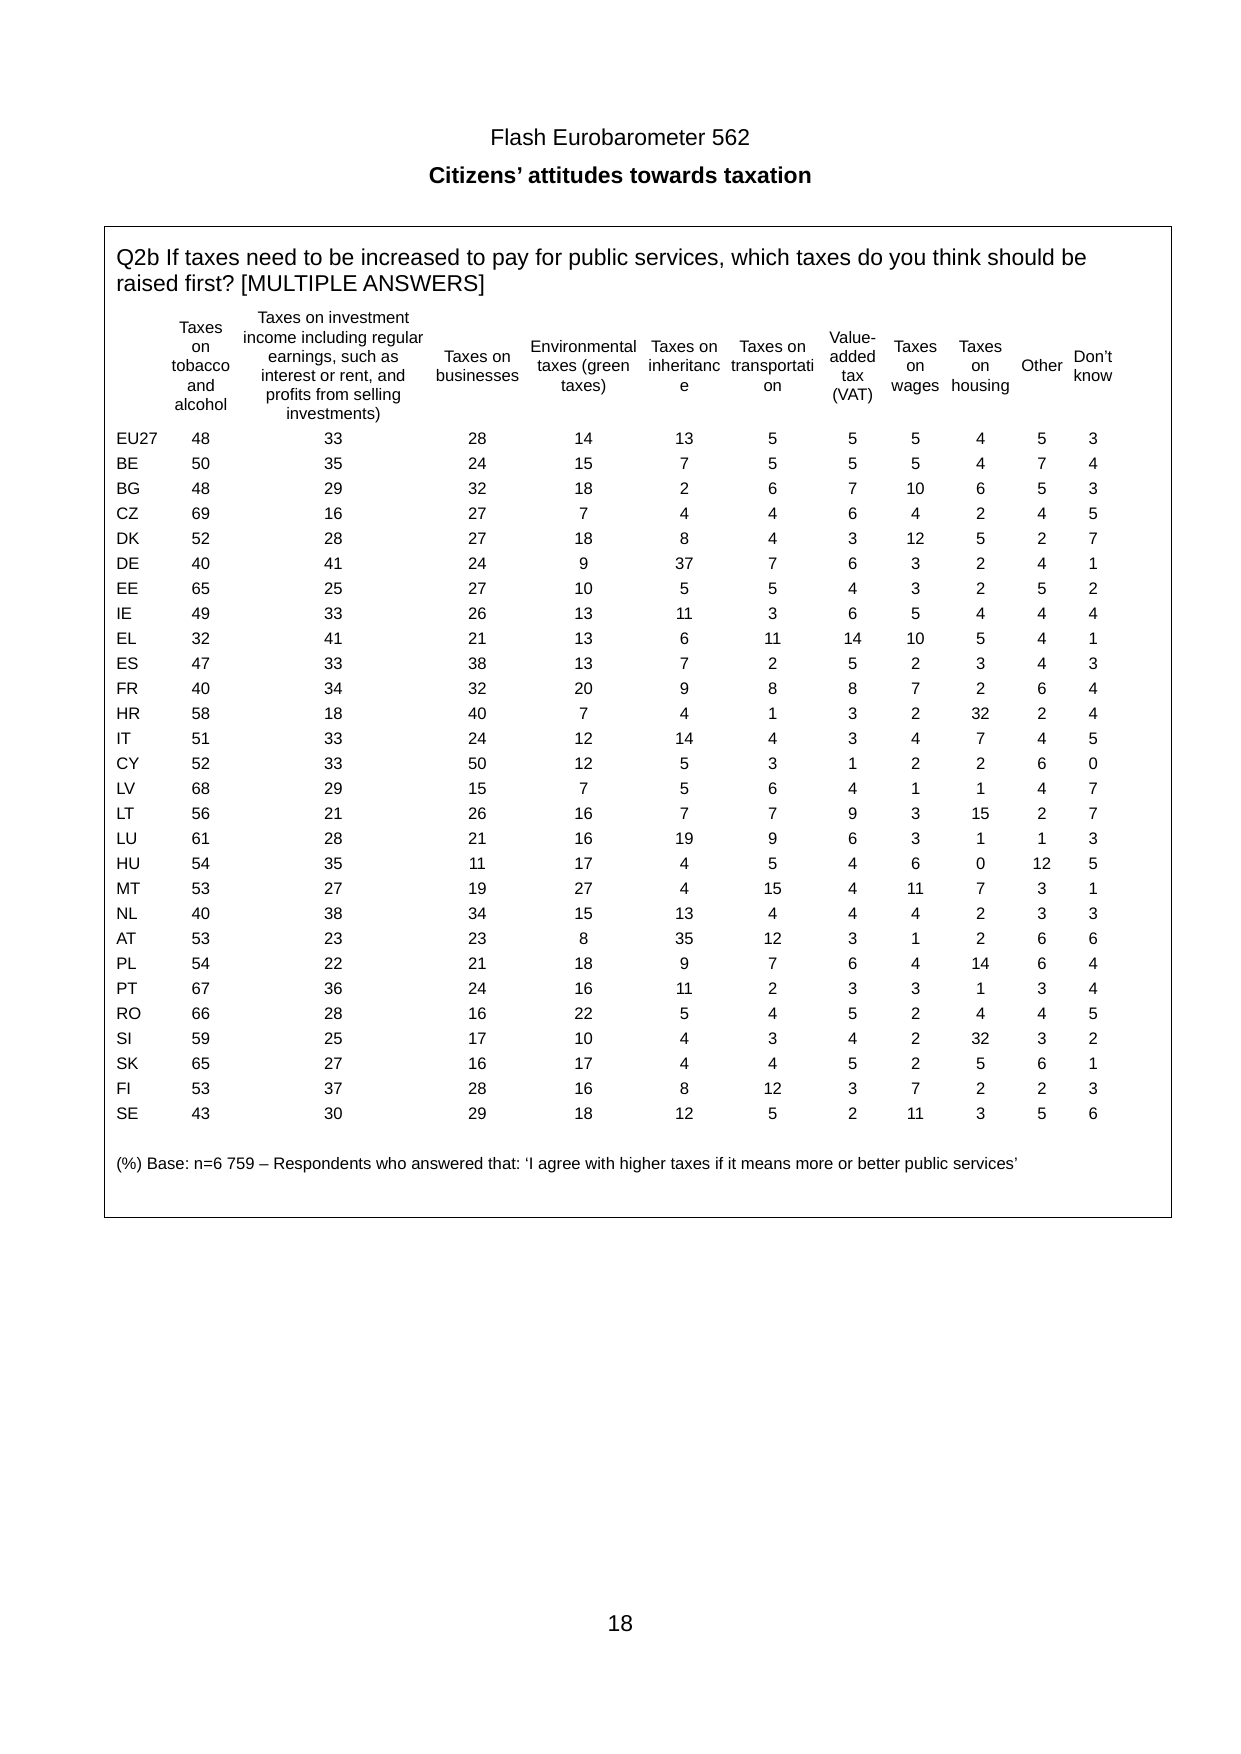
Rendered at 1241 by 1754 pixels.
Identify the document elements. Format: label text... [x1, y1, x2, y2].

table_cell 4 [1016, 1001, 1068, 1026]
table_cell 2 [945, 551, 1016, 576]
table_cell 1 [1068, 626, 1118, 651]
table_cell 6 [643, 626, 726, 651]
table_cell 5 [726, 576, 819, 601]
table_cell 32 [945, 1026, 1016, 1051]
table_cell 5 [886, 426, 945, 451]
table_cell 3 [1016, 1026, 1068, 1051]
table_cell Taxes on housing [945, 305, 1016, 426]
table_cell 5 [886, 451, 945, 476]
table_cell 3 [1016, 976, 1068, 1001]
table_cell 33 [236, 751, 430, 776]
table_cell 5 [819, 651, 886, 676]
table_cell LU [113, 826, 165, 851]
table_cell 6 [1016, 951, 1068, 976]
table_cell 33 [236, 726, 430, 751]
table_cell 15 [945, 801, 1016, 826]
table_cell 33 [236, 651, 430, 676]
table_cell 33 [236, 426, 430, 451]
table_cell 40 [165, 901, 236, 926]
table_cell 2 [819, 1101, 886, 1126]
table_cell 16 [524, 801, 643, 826]
table_cell 2 [945, 501, 1016, 526]
table_cell 3 [1068, 426, 1118, 451]
table_cell 53 [165, 1076, 236, 1101]
table_cell 8 [643, 526, 726, 551]
table_cell 4 [945, 451, 1016, 476]
table_cell 14 [819, 626, 886, 651]
table_cell 28 [430, 1076, 524, 1101]
table_cell 40 [430, 701, 524, 726]
table_cell 65 [165, 576, 236, 601]
table_cell 12 [524, 751, 643, 776]
table_cell 34 [430, 901, 524, 926]
table_cell 6 [1068, 926, 1118, 951]
table_cell LV [113, 776, 165, 801]
table_cell 6 [945, 476, 1016, 501]
table_cell [113, 305, 165, 426]
table_cell 41 [236, 551, 430, 576]
table_cell 5 [643, 1001, 726, 1026]
table_cell 3 [726, 751, 819, 776]
table_cell 27 [236, 1051, 430, 1076]
table_cell 8 [726, 676, 819, 701]
table_cell 7 [886, 1076, 945, 1101]
table_cell 5 [1016, 426, 1068, 451]
table_cell 2 [643, 476, 726, 501]
table_cell 7 [524, 501, 643, 526]
table_cell 3 [886, 801, 945, 826]
table_cell 12 [726, 1076, 819, 1101]
table_cell 52 [165, 751, 236, 776]
table_cell 41 [236, 626, 430, 651]
table_cell 54 [165, 851, 236, 876]
table_cell 3 [1068, 826, 1118, 851]
table_cell RO [113, 1001, 165, 1026]
table_cell 17 [430, 1026, 524, 1051]
table_cell 21 [430, 626, 524, 651]
table_cell Taxes on investment income including regular earnings, such as interest or rent, and profits from selling investments) [236, 305, 430, 426]
table_cell Other [1016, 305, 1068, 426]
table_cell 28 [236, 1001, 430, 1026]
table_cell 7 [1068, 776, 1118, 801]
table_cell 29 [236, 476, 430, 501]
table_cell 26 [430, 601, 524, 626]
table_cell 11 [643, 976, 726, 1001]
table_cell LT [113, 801, 165, 826]
table_cell 5 [819, 426, 886, 451]
table_cell 4 [643, 501, 726, 526]
table_cell 3 [819, 701, 886, 726]
table_cell 4 [886, 501, 945, 526]
table_cell 51 [165, 726, 236, 751]
table_cell 22 [524, 1001, 643, 1026]
table_cell 5 [1068, 726, 1118, 751]
table_cell 1 [886, 776, 945, 801]
table_cell 53 [165, 926, 236, 951]
table_cell 14 [945, 951, 1016, 976]
table_cell 7 [524, 776, 643, 801]
table_cell 8 [524, 926, 643, 951]
table_cell 6 [726, 776, 819, 801]
table_cell 1 [945, 976, 1016, 1001]
table_cell 9 [643, 951, 726, 976]
table_cell 69 [165, 501, 236, 526]
table_cell 9 [524, 551, 643, 576]
table_cell 4 [945, 426, 1016, 451]
table_cell Value-added tax (VAT) [819, 305, 886, 426]
table_cell 50 [165, 451, 236, 476]
table_cell DK [113, 526, 165, 551]
table_cell 2 [945, 901, 1016, 926]
table_cell FI [113, 1076, 165, 1101]
table_cell 5 [1068, 501, 1118, 526]
table_cell 1 [886, 926, 945, 951]
table_cell 4 [726, 901, 819, 926]
table_cell 2 [945, 751, 1016, 776]
table_cell 3 [1068, 651, 1118, 676]
table_cell 8 [643, 1076, 726, 1101]
table_cell 4 [819, 851, 886, 876]
table_cell 67 [165, 976, 236, 1001]
table_cell HR [113, 701, 165, 726]
table_cell 12 [524, 726, 643, 751]
table_cell AT [113, 926, 165, 951]
table_cell 24 [430, 551, 524, 576]
table_cell 8 [819, 676, 886, 701]
table_cell 4 [945, 601, 1016, 626]
table_cell 4 [1016, 551, 1068, 576]
table_cell 4 [643, 1026, 726, 1051]
table_cell 6 [819, 951, 886, 976]
table_cell 35 [236, 851, 430, 876]
table_cell 2 [945, 1076, 1016, 1101]
table_cell IT [113, 726, 165, 751]
table_cell 2 [1016, 526, 1068, 551]
table_cell 5 [819, 1001, 886, 1026]
table_cell ES [113, 651, 165, 676]
table_cell 32 [945, 701, 1016, 726]
table_cell 26 [430, 801, 524, 826]
table_cell 7 [643, 651, 726, 676]
table_cell 11 [430, 851, 524, 876]
table_cell 40 [165, 676, 236, 701]
table_cell 68 [165, 776, 236, 801]
table_cell 9 [726, 826, 819, 851]
table_cell HU [113, 851, 165, 876]
table_cell EU27 [113, 426, 165, 451]
table_cell 52 [165, 526, 236, 551]
table_cell 9 [643, 676, 726, 701]
table_cell 4 [819, 776, 886, 801]
table_cell 37 [236, 1076, 430, 1101]
table_cell SK [113, 1051, 165, 1076]
table_cell 4 [945, 1001, 1016, 1026]
table_cell 21 [430, 951, 524, 976]
table_cell Environmental taxes (green taxes) [524, 305, 643, 426]
table_cell 58 [165, 701, 236, 726]
table_cell 5 [726, 851, 819, 876]
table_cell 4 [1016, 626, 1068, 651]
table_cell 7 [945, 876, 1016, 901]
table_cell 19 [430, 876, 524, 901]
table_cell 4 [1068, 601, 1118, 626]
table_cell 5 [1068, 1001, 1118, 1026]
table_cell 24 [430, 976, 524, 1001]
table_cell 43 [165, 1101, 236, 1126]
table_cell 5 [819, 1051, 886, 1076]
table_cell 4 [1016, 651, 1068, 676]
table_cell 16 [524, 1076, 643, 1101]
table_cell 10 [886, 476, 945, 501]
table_cell 6 [819, 601, 886, 626]
table_cell 13 [524, 626, 643, 651]
table_cell 16 [236, 501, 430, 526]
table_cell 4 [643, 701, 726, 726]
table_cell Taxes on businesses [430, 305, 524, 426]
table_cell 4 [886, 951, 945, 976]
table_cell 56 [165, 801, 236, 826]
table_cell 47 [165, 651, 236, 676]
table_cell 4 [1068, 451, 1118, 476]
table_cell 1 [1016, 826, 1068, 851]
table_cell 15 [524, 451, 643, 476]
table_cell NL [113, 901, 165, 926]
table_cell 61 [165, 826, 236, 851]
table_cell 2 [945, 676, 1016, 701]
table_cell 6 [1068, 1101, 1118, 1126]
table_cell 19 [643, 826, 726, 851]
table_cell 6 [819, 551, 886, 576]
table_cell 30 [236, 1101, 430, 1126]
table_cell 1 [1068, 551, 1118, 576]
table_cell 4 [1068, 701, 1118, 726]
table_cell 25 [236, 576, 430, 601]
table_cell 9 [819, 801, 886, 826]
table_cell 49 [165, 601, 236, 626]
table_cell 4 [1068, 976, 1118, 1001]
table_cell 2 [886, 651, 945, 676]
table_cell 6 [819, 501, 886, 526]
table_cell 11 [643, 601, 726, 626]
table_cell 16 [430, 1051, 524, 1076]
table_cell 50 [430, 751, 524, 776]
table_cell 3 [945, 1101, 1016, 1126]
table_cell 21 [236, 801, 430, 826]
table_cell 29 [236, 776, 430, 801]
table_cell 3 [1068, 476, 1118, 501]
table_cell 22 [236, 951, 430, 976]
table_cell 7 [886, 676, 945, 701]
table_cell 1 [945, 826, 1016, 851]
table_cell 27 [430, 576, 524, 601]
table_cell 4 [726, 726, 819, 751]
table_cell 10 [524, 576, 643, 601]
table_cell PL [113, 951, 165, 976]
table_cell EE [113, 576, 165, 601]
table_cell 33 [236, 601, 430, 626]
table_cell 14 [524, 426, 643, 451]
table_cell 7 [524, 701, 643, 726]
table_cell 65 [165, 1051, 236, 1076]
table_cell 3 [819, 526, 886, 551]
table_cell 2 [886, 1001, 945, 1026]
table_cell 7 [643, 801, 726, 826]
table_cell Taxes on transportation [726, 305, 819, 426]
table_cell 18 [524, 476, 643, 501]
table_cell 5 [1016, 576, 1068, 601]
table_cell 24 [430, 451, 524, 476]
table_cell 5 [945, 626, 1016, 651]
table_cell 2 [1016, 701, 1068, 726]
table_cell 6 [1016, 1051, 1068, 1076]
table_cell 1 [1068, 876, 1118, 901]
table_cell 7 [1068, 801, 1118, 826]
table_cell 7 [1016, 451, 1068, 476]
table_cell 17 [524, 851, 643, 876]
table_cell 59 [165, 1026, 236, 1051]
table_cell 13 [643, 426, 726, 451]
table_cell 3 [1016, 876, 1068, 901]
table_cell DE [113, 551, 165, 576]
table_cell 5 [1016, 476, 1068, 501]
table_cell 5 [819, 451, 886, 476]
table_cell PT [113, 976, 165, 1001]
table_cell 32 [165, 626, 236, 651]
table_cell 5 [1016, 1101, 1068, 1126]
table_cell 5 [643, 776, 726, 801]
table_cell Taxes on wages [886, 305, 945, 426]
table_cell 23 [236, 926, 430, 951]
table_cell 4 [1016, 776, 1068, 801]
table_cell 3 [726, 601, 819, 626]
table_cell 53 [165, 876, 236, 901]
table_cell 18 [524, 1101, 643, 1126]
table_cell 2 [1016, 1076, 1068, 1101]
table_cell CY [113, 751, 165, 776]
table_cell 4 [886, 901, 945, 926]
table_cell IE [113, 601, 165, 626]
table_cell 10 [886, 626, 945, 651]
table_cell 27 [430, 501, 524, 526]
table_cell 21 [430, 826, 524, 851]
table_cell 5 [1068, 851, 1118, 876]
table_cell 4 [1016, 501, 1068, 526]
table_cell 6 [819, 826, 886, 851]
table_cell 24 [430, 726, 524, 751]
table_cell 36 [236, 976, 430, 1001]
table_cell 2 [726, 651, 819, 676]
table_cell 12 [726, 926, 819, 951]
table_cell 7 [726, 801, 819, 826]
table_cell Don’t know [1068, 305, 1118, 426]
table_cell 4 [1068, 676, 1118, 701]
table_cell 38 [430, 651, 524, 676]
table_cell 1 [1068, 1051, 1118, 1076]
table_cell 3 [886, 576, 945, 601]
table_cell 12 [643, 1101, 726, 1126]
table_cell 66 [165, 1001, 236, 1026]
table_cell 29 [430, 1101, 524, 1126]
table_cell 2 [886, 701, 945, 726]
table_cell 15 [726, 876, 819, 901]
table_cell FR [113, 676, 165, 701]
table_cell 4 [726, 1051, 819, 1076]
table_cell 5 [643, 576, 726, 601]
table_cell 54 [165, 951, 236, 976]
table_cell 7 [726, 951, 819, 976]
table_cell 11 [886, 876, 945, 901]
table_cell MT [113, 876, 165, 901]
table_cell 3 [819, 976, 886, 1001]
table_cell 32 [430, 676, 524, 701]
table_cell 5 [945, 526, 1016, 551]
table_cell 10 [524, 1026, 643, 1051]
table_cell 38 [236, 901, 430, 926]
table_cell 0 [1068, 751, 1118, 776]
table_cell SI [113, 1026, 165, 1051]
table_cell CZ [113, 501, 165, 526]
table_cell 3 [726, 1026, 819, 1051]
table_cell Taxes on tobacco and alcohol [165, 305, 236, 426]
table_cell 34 [236, 676, 430, 701]
table_cell BE [113, 451, 165, 476]
table_cell SE [113, 1101, 165, 1126]
table_cell 5 [726, 426, 819, 451]
table_cell 4 [643, 1051, 726, 1076]
table_cell 2 [945, 576, 1016, 601]
table_cell 12 [1016, 851, 1068, 876]
table_cell 2 [1068, 576, 1118, 601]
table_cell 7 [819, 476, 886, 501]
table_cell 16 [430, 1001, 524, 1026]
table_cell 2 [886, 751, 945, 776]
table_cell 11 [886, 1101, 945, 1126]
table_cell 2 [1016, 801, 1068, 826]
table_cell 27 [430, 526, 524, 551]
table_cell 3 [819, 926, 886, 951]
table_cell 12 [886, 526, 945, 551]
table_cell 48 [165, 426, 236, 451]
table_cell 28 [236, 826, 430, 851]
table_cell (%) Base: n=6 759 – Respondents who answered that: ‘I agree with higher taxes if it means more or better public services’ [113, 1151, 1118, 1176]
table_cell 28 [430, 426, 524, 451]
table_cell 7 [1068, 526, 1118, 551]
table_cell Taxes on inheritance [643, 305, 726, 426]
table_cell [113, 1126, 1118, 1151]
table_cell 4 [819, 901, 886, 926]
table_cell 2 [726, 976, 819, 1001]
table_cell 2 [1068, 1026, 1118, 1051]
table_cell 4 [1016, 601, 1068, 626]
table_cell 16 [524, 826, 643, 851]
table_cell 6 [726, 476, 819, 501]
table_cell 3 [886, 551, 945, 576]
table_cell 3 [886, 976, 945, 1001]
table_cell 7 [643, 451, 726, 476]
table_cell 3 [819, 726, 886, 751]
table_cell 13 [643, 901, 726, 926]
table_cell 3 [1068, 901, 1118, 926]
table_cell 1 [726, 701, 819, 726]
table_cell 5 [886, 601, 945, 626]
table_cell 1 [819, 751, 886, 776]
table_cell 11 [726, 626, 819, 651]
table_cell 16 [524, 976, 643, 1001]
table_cell 18 [236, 701, 430, 726]
table_cell BG [113, 476, 165, 501]
table_cell 4 [643, 851, 726, 876]
table_cell 14 [643, 726, 726, 751]
table_cell 6 [886, 851, 945, 876]
table_cell 25 [236, 1026, 430, 1051]
table_cell 4 [1016, 726, 1068, 751]
table_cell 15 [430, 776, 524, 801]
table_cell 2 [945, 926, 1016, 951]
table_cell 5 [726, 451, 819, 476]
table_cell 35 [643, 926, 726, 951]
table_cell 4 [643, 876, 726, 901]
table_cell 40 [165, 551, 236, 576]
table_cell 13 [524, 651, 643, 676]
table_cell 4 [819, 576, 886, 601]
table_cell 32 [430, 476, 524, 501]
table_cell 0 [945, 851, 1016, 876]
table_cell 18 [524, 951, 643, 976]
table_cell 17 [524, 1051, 643, 1076]
table_cell 35 [236, 451, 430, 476]
table_cell 28 [236, 526, 430, 551]
table_cell 5 [945, 1051, 1016, 1076]
table_header Q2b If taxes need to be increased to pay for public services, which taxes do you think should be raised first? [MULTIPLE ANSWERS] [113, 235, 1118, 305]
table_cell 1 [945, 776, 1016, 801]
table_cell 3 [886, 826, 945, 851]
table_cell 20 [524, 676, 643, 701]
table_cell 4 [726, 1001, 819, 1026]
table_cell 3 [1016, 901, 1068, 926]
table_cell 4 [886, 726, 945, 751]
table_cell 18 [524, 526, 643, 551]
table_cell 7 [945, 726, 1016, 751]
table_cell 3 [819, 1076, 886, 1101]
table_cell 6 [1016, 926, 1068, 951]
table_cell 15 [524, 901, 643, 926]
table_cell 2 [886, 1026, 945, 1051]
table_cell 6 [1016, 676, 1068, 701]
table_cell 4 [1068, 951, 1118, 976]
table_cell 48 [165, 476, 236, 501]
table_cell 2 [886, 1051, 945, 1076]
table_cell 3 [945, 651, 1016, 676]
table_cell 27 [236, 876, 430, 901]
table_cell 4 [819, 876, 886, 901]
table_cell EL [113, 626, 165, 651]
table_cell 4 [726, 501, 819, 526]
table_cell 37 [643, 551, 726, 576]
table_cell 4 [819, 1026, 886, 1051]
table_cell 5 [643, 751, 726, 776]
table_cell 7 [726, 551, 819, 576]
table_cell 27 [524, 876, 643, 901]
table_cell 23 [430, 926, 524, 951]
table_cell 6 [1016, 751, 1068, 776]
table_cell 3 [1068, 1076, 1118, 1101]
table_cell 5 [726, 1101, 819, 1126]
table_cell 4 [726, 526, 819, 551]
table_cell 13 [524, 601, 643, 626]
